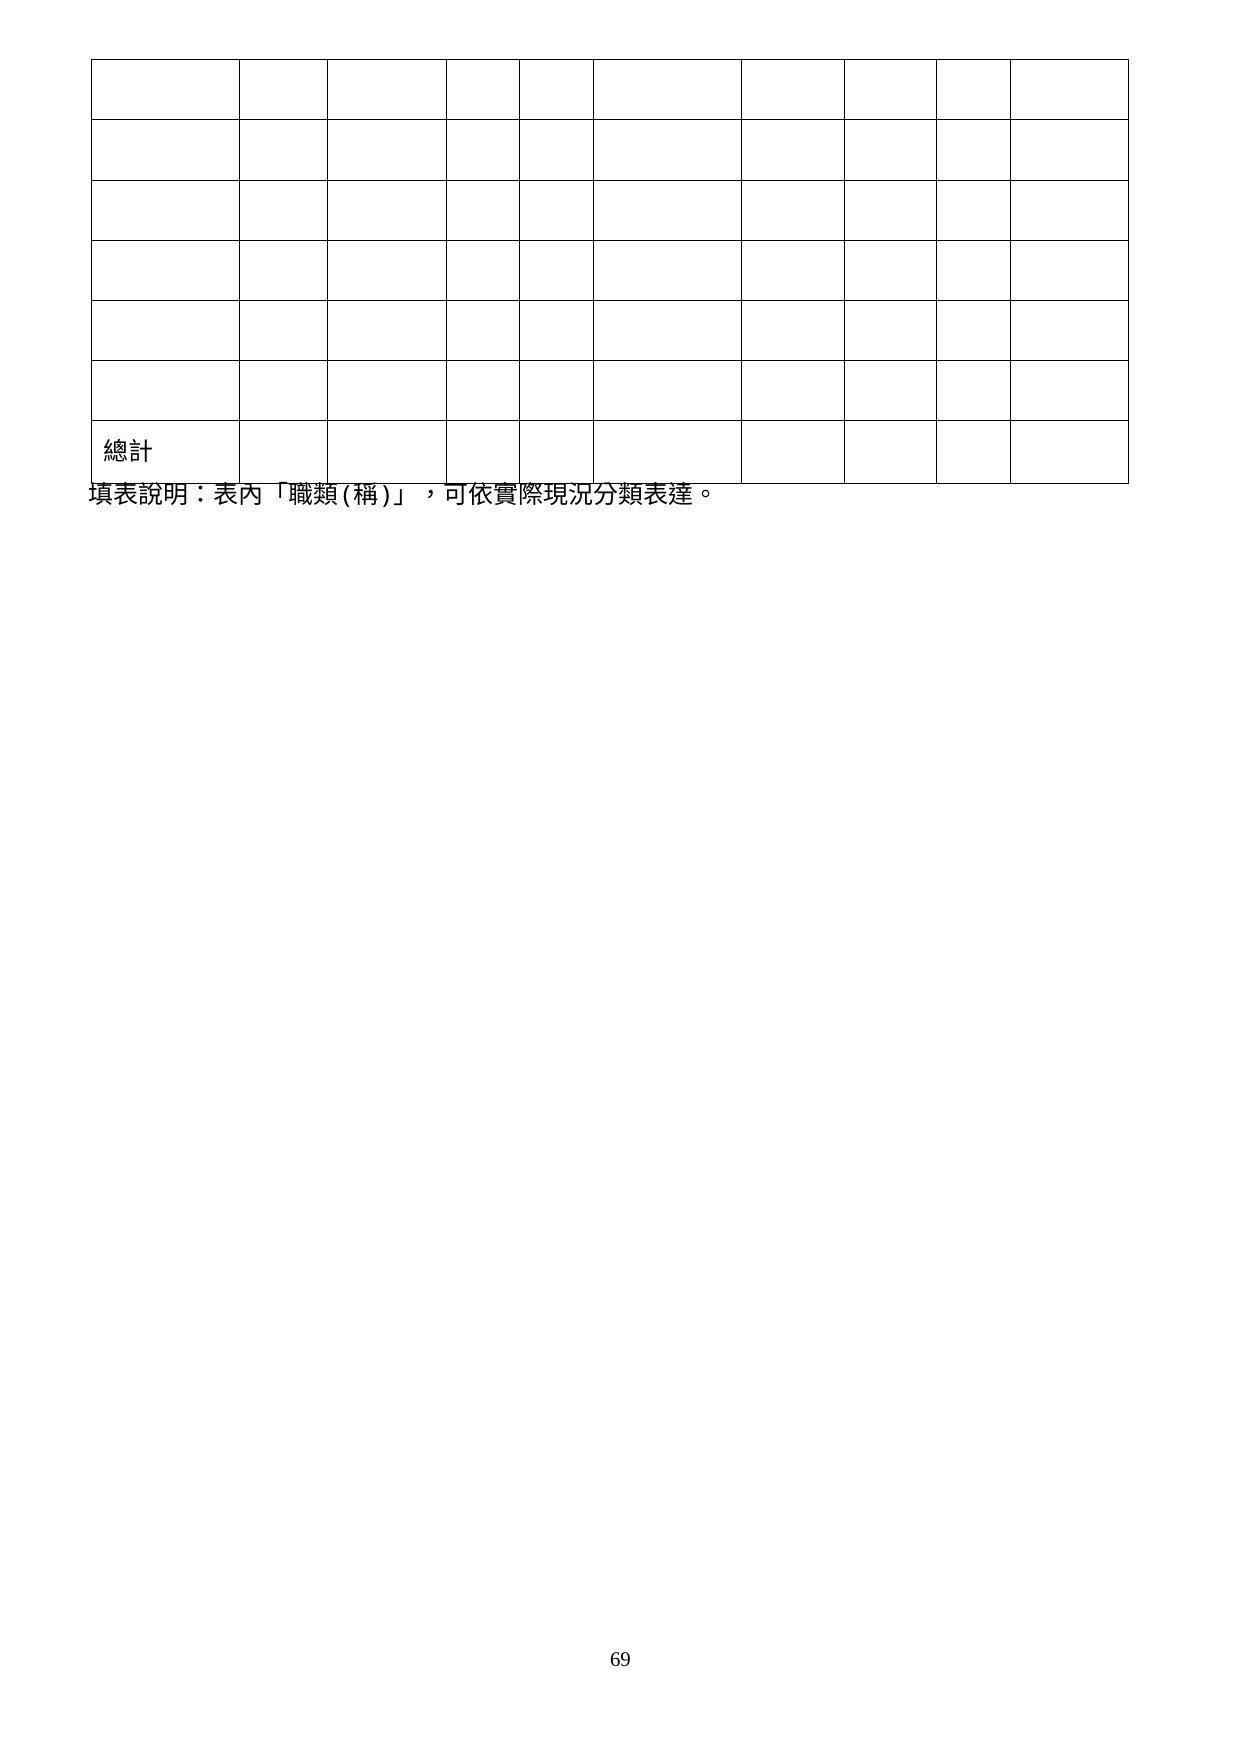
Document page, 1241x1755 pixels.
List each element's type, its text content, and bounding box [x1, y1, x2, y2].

table_cell [447, 181, 519, 240]
table_cell [328, 120, 446, 179]
table_cell [937, 60, 1010, 119]
table_cell [1011, 361, 1128, 420]
table_cell [447, 241, 519, 300]
table_cell [594, 241, 741, 300]
table_cell [845, 60, 936, 119]
table_cell [594, 181, 741, 240]
table_cell [594, 361, 741, 420]
table_cell [92, 120, 239, 179]
table_cell [328, 301, 446, 360]
table_cell 總計 [92, 421, 239, 483]
table_cell [520, 421, 593, 483]
table_cell [240, 361, 327, 420]
table_cell [594, 421, 741, 483]
table_cell [742, 120, 844, 179]
table_cell [447, 120, 519, 179]
table_cell [328, 181, 446, 240]
table_cell [845, 361, 936, 420]
table_cell [520, 241, 593, 300]
table_cell [937, 421, 1010, 483]
table_cell [742, 301, 844, 360]
table_cell [1011, 120, 1128, 179]
table_cell [92, 301, 239, 360]
table_cell [1129, 360, 1240, 420]
table_cell [447, 60, 519, 119]
table_cell [1129, 180, 1240, 240]
table_cell [328, 421, 446, 483]
table_cell [1011, 241, 1128, 300]
table_cell [92, 361, 239, 420]
table_cell [447, 361, 519, 420]
table_cell [240, 421, 327, 483]
table_cell [845, 181, 936, 240]
table_cell [845, 301, 936, 360]
table_cell [328, 361, 446, 420]
table_cell [328, 60, 446, 119]
table_cell [1129, 240, 1240, 300]
table_cell [1011, 60, 1128, 119]
table_cell [594, 120, 741, 179]
table_cell [594, 60, 741, 119]
text 填表說明：表內「職類(稱)」，可依實際現況分類表達。 [89, 484, 1152, 509]
table_cell [594, 301, 741, 360]
table_cell [1011, 181, 1128, 240]
table_cell [240, 120, 327, 179]
table_cell [742, 60, 844, 119]
table_cell [937, 361, 1010, 420]
table_cell [92, 181, 239, 240]
table_cell [742, 181, 844, 240]
table_cell [240, 241, 327, 300]
table_cell [240, 301, 327, 360]
table_cell [1129, 59, 1240, 119]
table_cell [520, 120, 593, 179]
table_cell [92, 241, 239, 300]
table_cell [845, 241, 936, 300]
table_cell [1129, 119, 1240, 179]
table_cell [937, 120, 1010, 179]
table_cell [328, 241, 446, 300]
table_cell [520, 181, 593, 240]
table_cell [240, 181, 327, 240]
table_cell [1011, 301, 1128, 360]
table_cell [742, 241, 844, 300]
table_cell [742, 421, 844, 483]
table_cell [1129, 420, 1240, 483]
table_cell [240, 60, 327, 119]
table_cell [1129, 300, 1240, 360]
table_cell [937, 301, 1010, 360]
table_cell [1011, 421, 1128, 483]
table_cell [845, 421, 936, 483]
table_cell [520, 301, 593, 360]
table_cell [742, 361, 844, 420]
table_cell [447, 421, 519, 483]
table_cell [447, 301, 519, 360]
table_cell [520, 60, 593, 119]
table_cell [845, 120, 936, 179]
table_cell [937, 181, 1010, 240]
table_cell [520, 361, 593, 420]
table_cell [937, 241, 1010, 300]
table_cell [92, 60, 239, 119]
